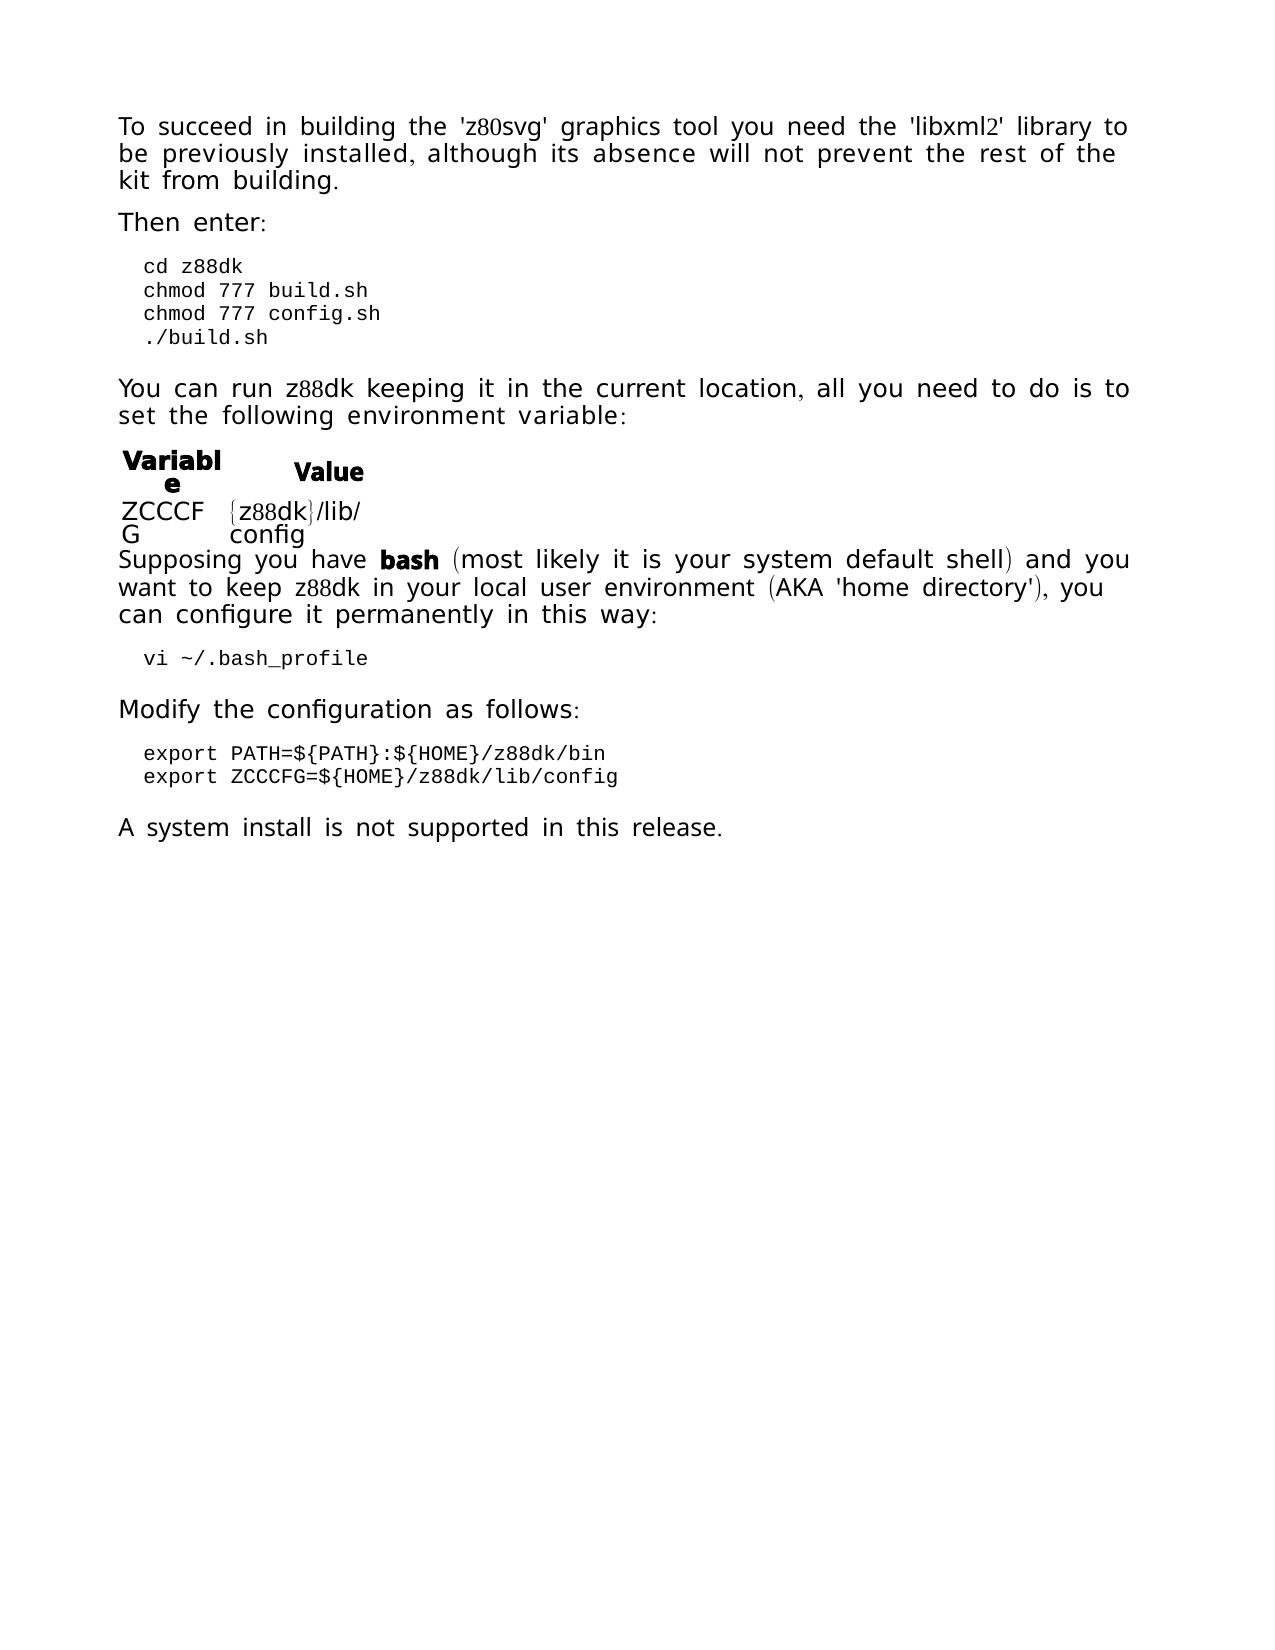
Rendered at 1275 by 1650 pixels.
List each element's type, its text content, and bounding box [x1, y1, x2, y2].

text To succeed in building the 'z80svg' graphics tool you need the 'libxml2' library to be previously installed, although its absence will not prevent the rest of the kit from building. [118, 118, 1157, 195]
text Then enter: [118, 214, 1157, 237]
table_cell {z88dk}/lib/config [226, 500, 432, 552]
table_cell ZCCCFG [118, 500, 226, 552]
text chmod 777 build.sh [118, 280, 1157, 303]
text Modify the configuration as follows: [118, 701, 1157, 723]
text export ZCCCFG=${HOME}/z88dk/lib/config [118, 766, 1157, 790]
text You can run z88dk keeping it in the current location, all you need to do is to set the following environment variable: [118, 380, 1157, 430]
text vi ~/.bash_profile [118, 648, 1157, 671]
text cd z88dk [118, 256, 1157, 280]
text chmod 777 config.sh [118, 303, 1157, 327]
text Supposing you have bash (most likely it is your system default shell) and you want to keep z88dk in your local user environment (AKA 'home directory'), you can configure it permanently in this way: [118, 552, 1157, 629]
text A system install is not supported in this release. [118, 819, 1157, 842]
text export PATH=${PATH}:${HOME}/z88dk/bin [118, 743, 1157, 766]
table_header Variable [118, 449, 226, 500]
table_header Value [226, 449, 432, 500]
text ./build.sh [118, 327, 1157, 351]
